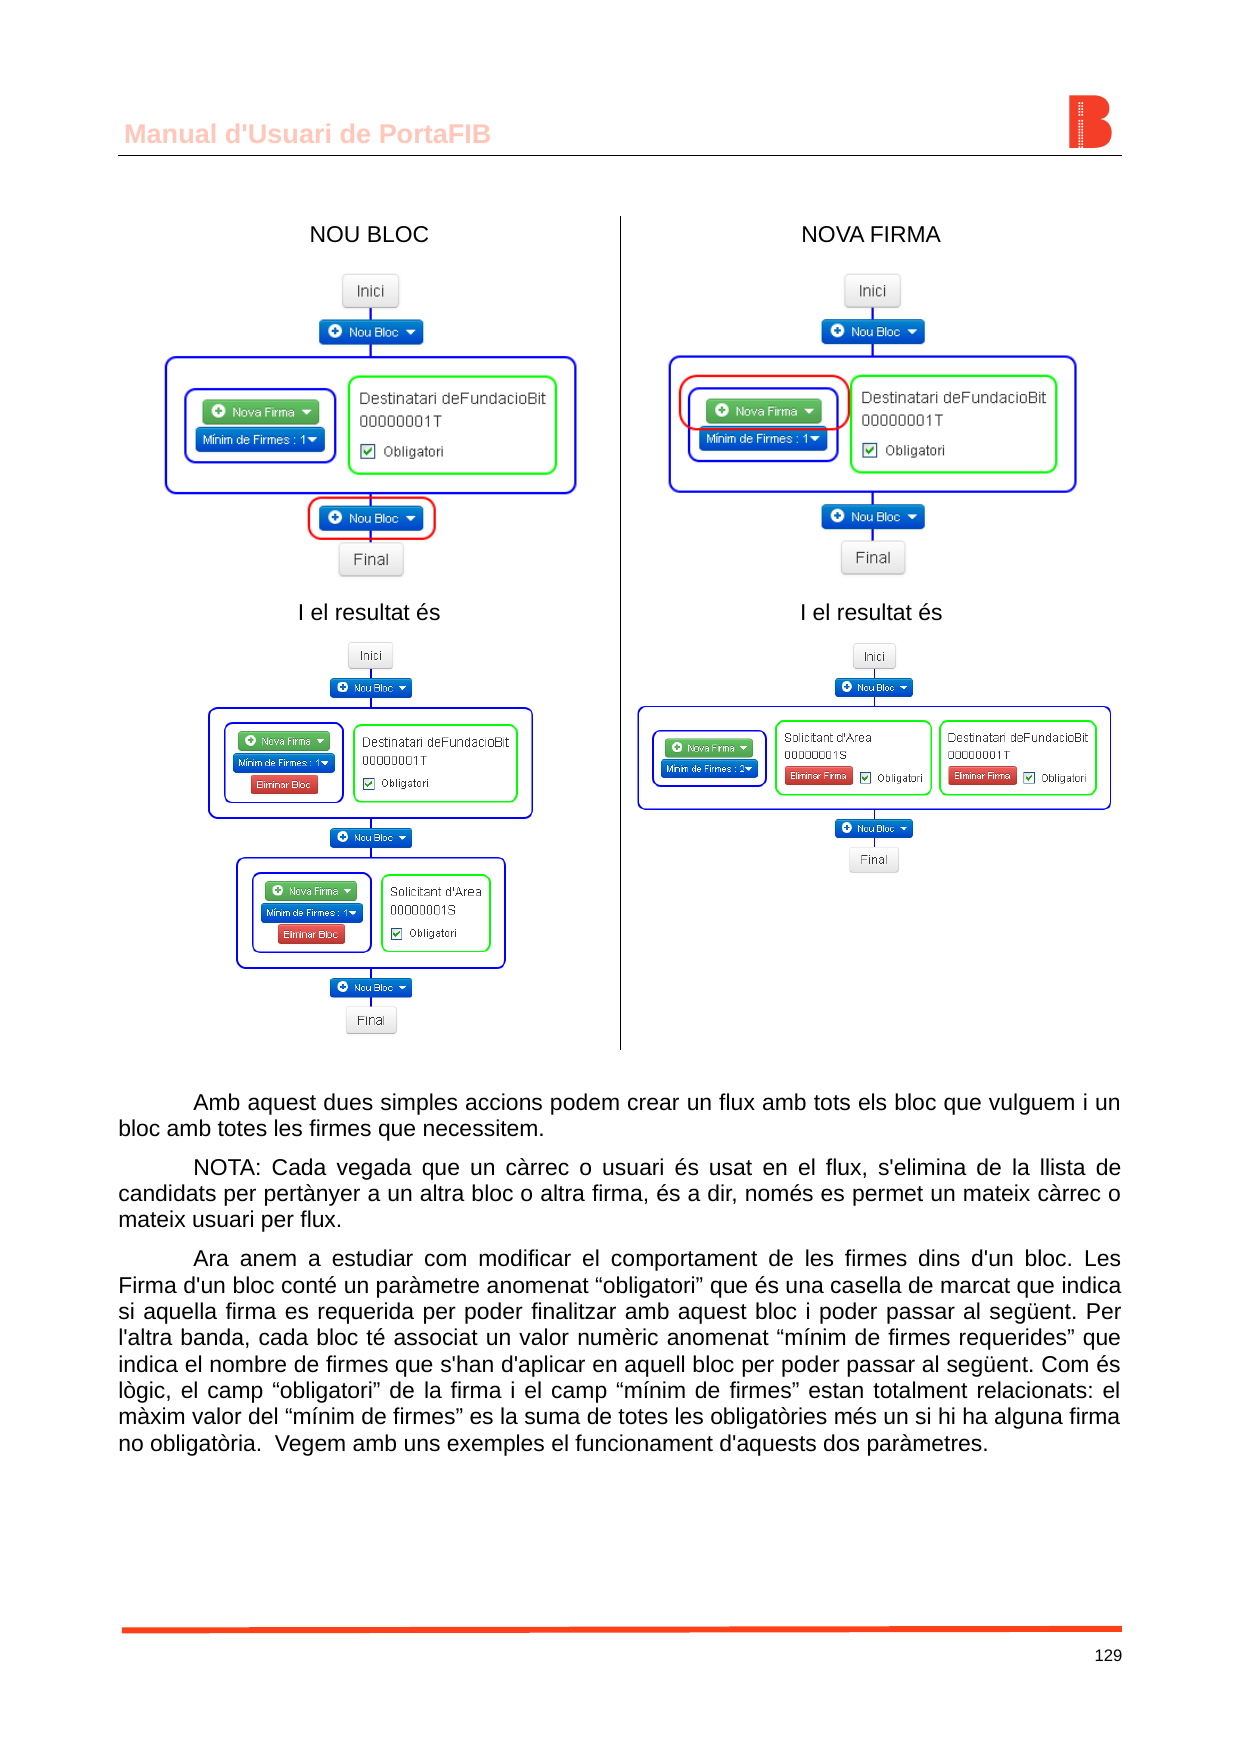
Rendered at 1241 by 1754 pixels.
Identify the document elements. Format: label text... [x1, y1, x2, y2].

picture [150, 259, 588, 588]
text NOTA: Cada vegada que un càrrec o usuari és usat en el flux, s'elimina de la llista de candidats per pertànyer a un altra bloc o altra firma, és a dir, només es permet un mateix càrrec o mateix usuari per flux. [118, 1154, 1122, 1233]
text Amb aquest dues simples accions podem crear un flux amb tots els bloc que vulguem i un bloc amb totes les firmes que necessitem. [118, 1088, 1122, 1141]
picture [654, 259, 1088, 586]
picture [1063, 94, 1117, 150]
table_header NOU BLOC [118, 216, 620, 253]
table_cell [118, 254, 620, 593]
table_cell [118, 631, 620, 1049]
picture [198, 637, 540, 1044]
table_cell [621, 254, 1122, 593]
text Ara anem a estudiar com modificar el comportament de les firmes dins d'un bloc. Les Firma d'un bloc conté un paràmetre anomenat “obligatori” que és una casella de marcat que indica si aquella firma es requerida per poder finalitzar amb aquest bloc i poder passar al següent. Per l'altra banda, cada bloc té associat un valor numèric anomenat “mínim de firmes requerides” que indica el nombre de firmes que s'han d'aplicar en aquell bloc per poder passar al següent. Com és lògic, el camp “obligatori” de la firma i el camp “mínim de firmes” estan totalment relacionats: el màxim valor del “mínim de firmes” es la suma de totes les obligatòries més un si hi ha alguna firma no obligatòria. Vegem amb uns exemples el funcionament d'aquests dos paràmetres. [118, 1245, 1122, 1456]
table_cell I el resultat és [118, 594, 620, 631]
picture [625, 637, 1117, 879]
table_cell [621, 631, 1122, 1049]
table_header NOVA FIRMA [621, 216, 1122, 253]
table_cell I el resultat és [621, 594, 1122, 631]
